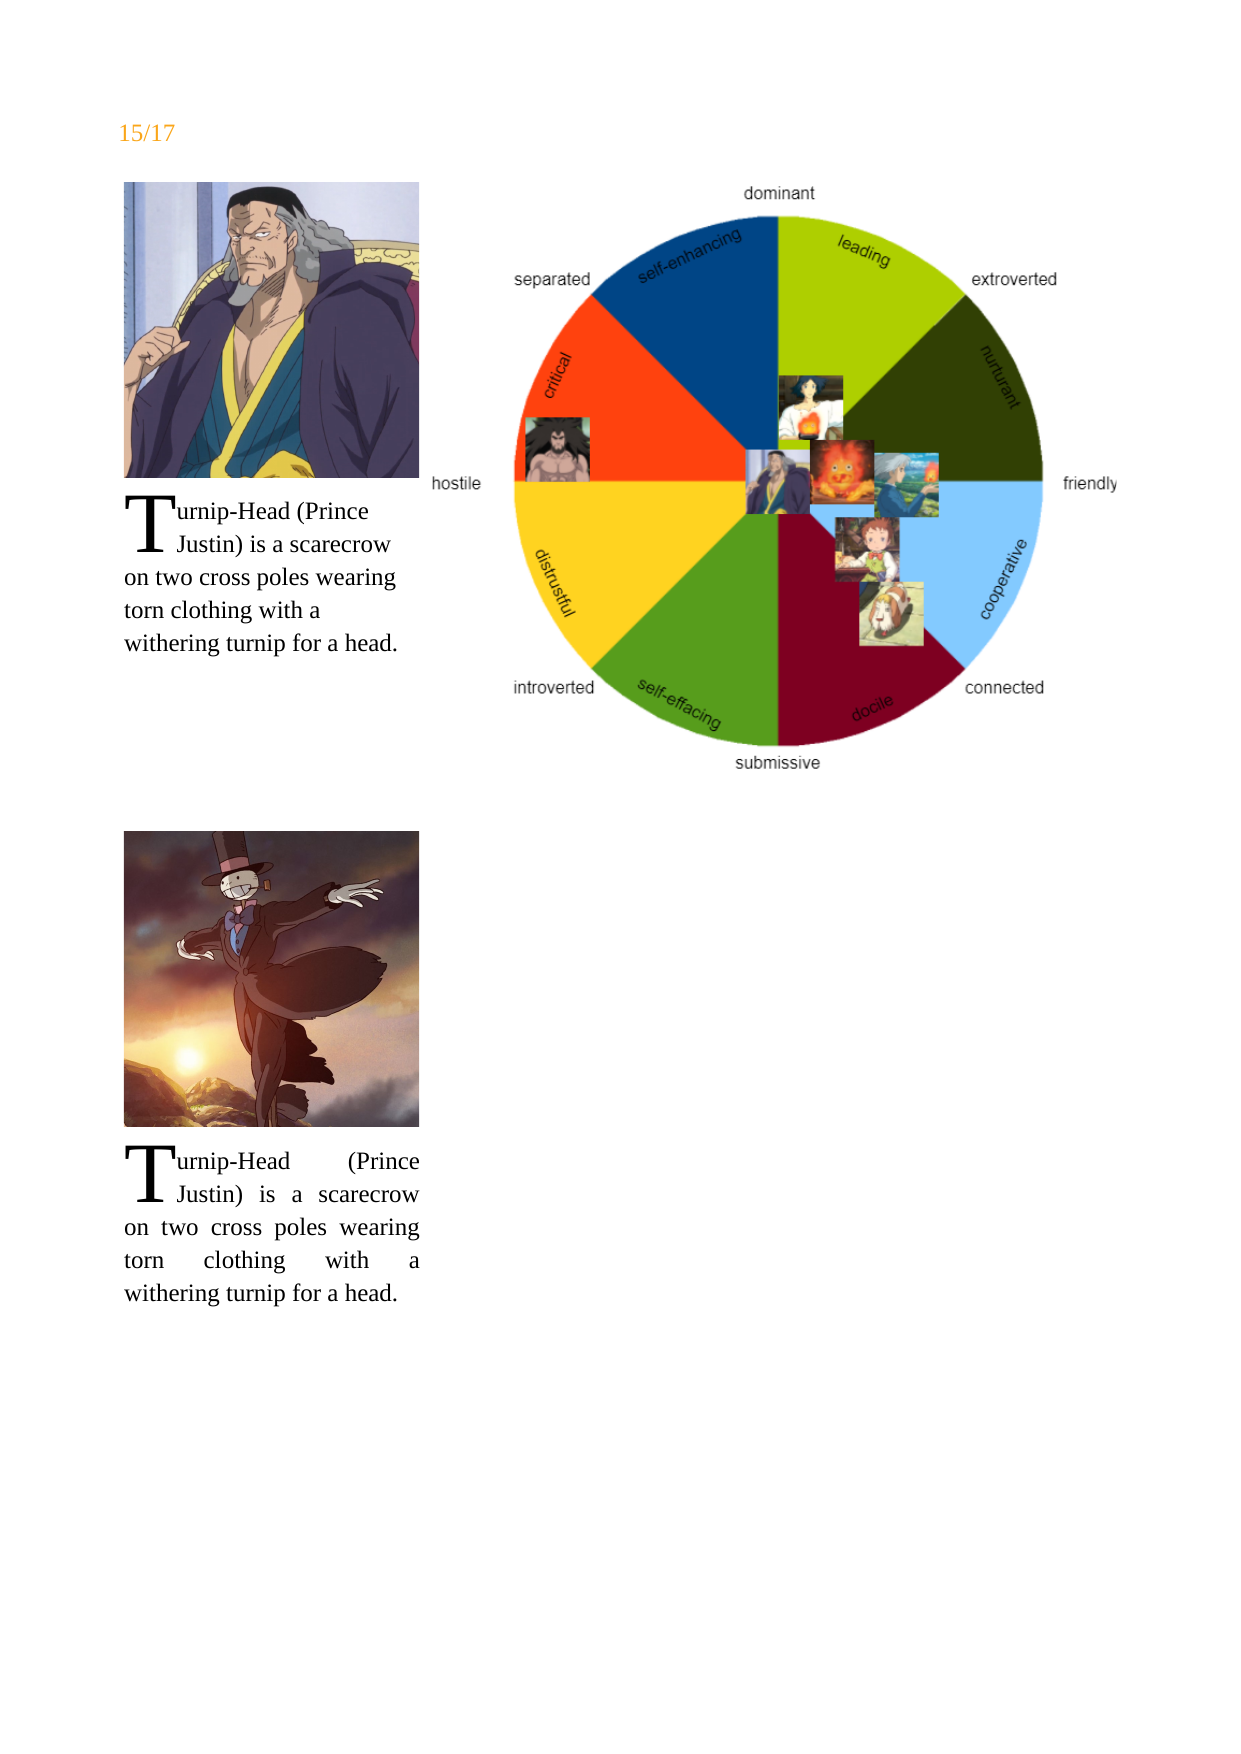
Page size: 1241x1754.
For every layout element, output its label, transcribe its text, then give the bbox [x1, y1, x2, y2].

table_cell Turnip-Head (Prince Justin) is a scarecrow on two cross poles wearing torn clothing with a withering turnip for a head. [118, 826, 426, 1327]
picture [431, 182, 1117, 773]
table_cell [426, 176, 1122, 826]
table_cell [426, 826, 1122, 1327]
picture [123, 182, 420, 478]
picture [123, 831, 420, 1127]
table_cell Turnip-Head (Prince Justin) is a scarecrow on two cross poles wearing torn clothing with a withering turnip for a head. [118, 176, 426, 826]
